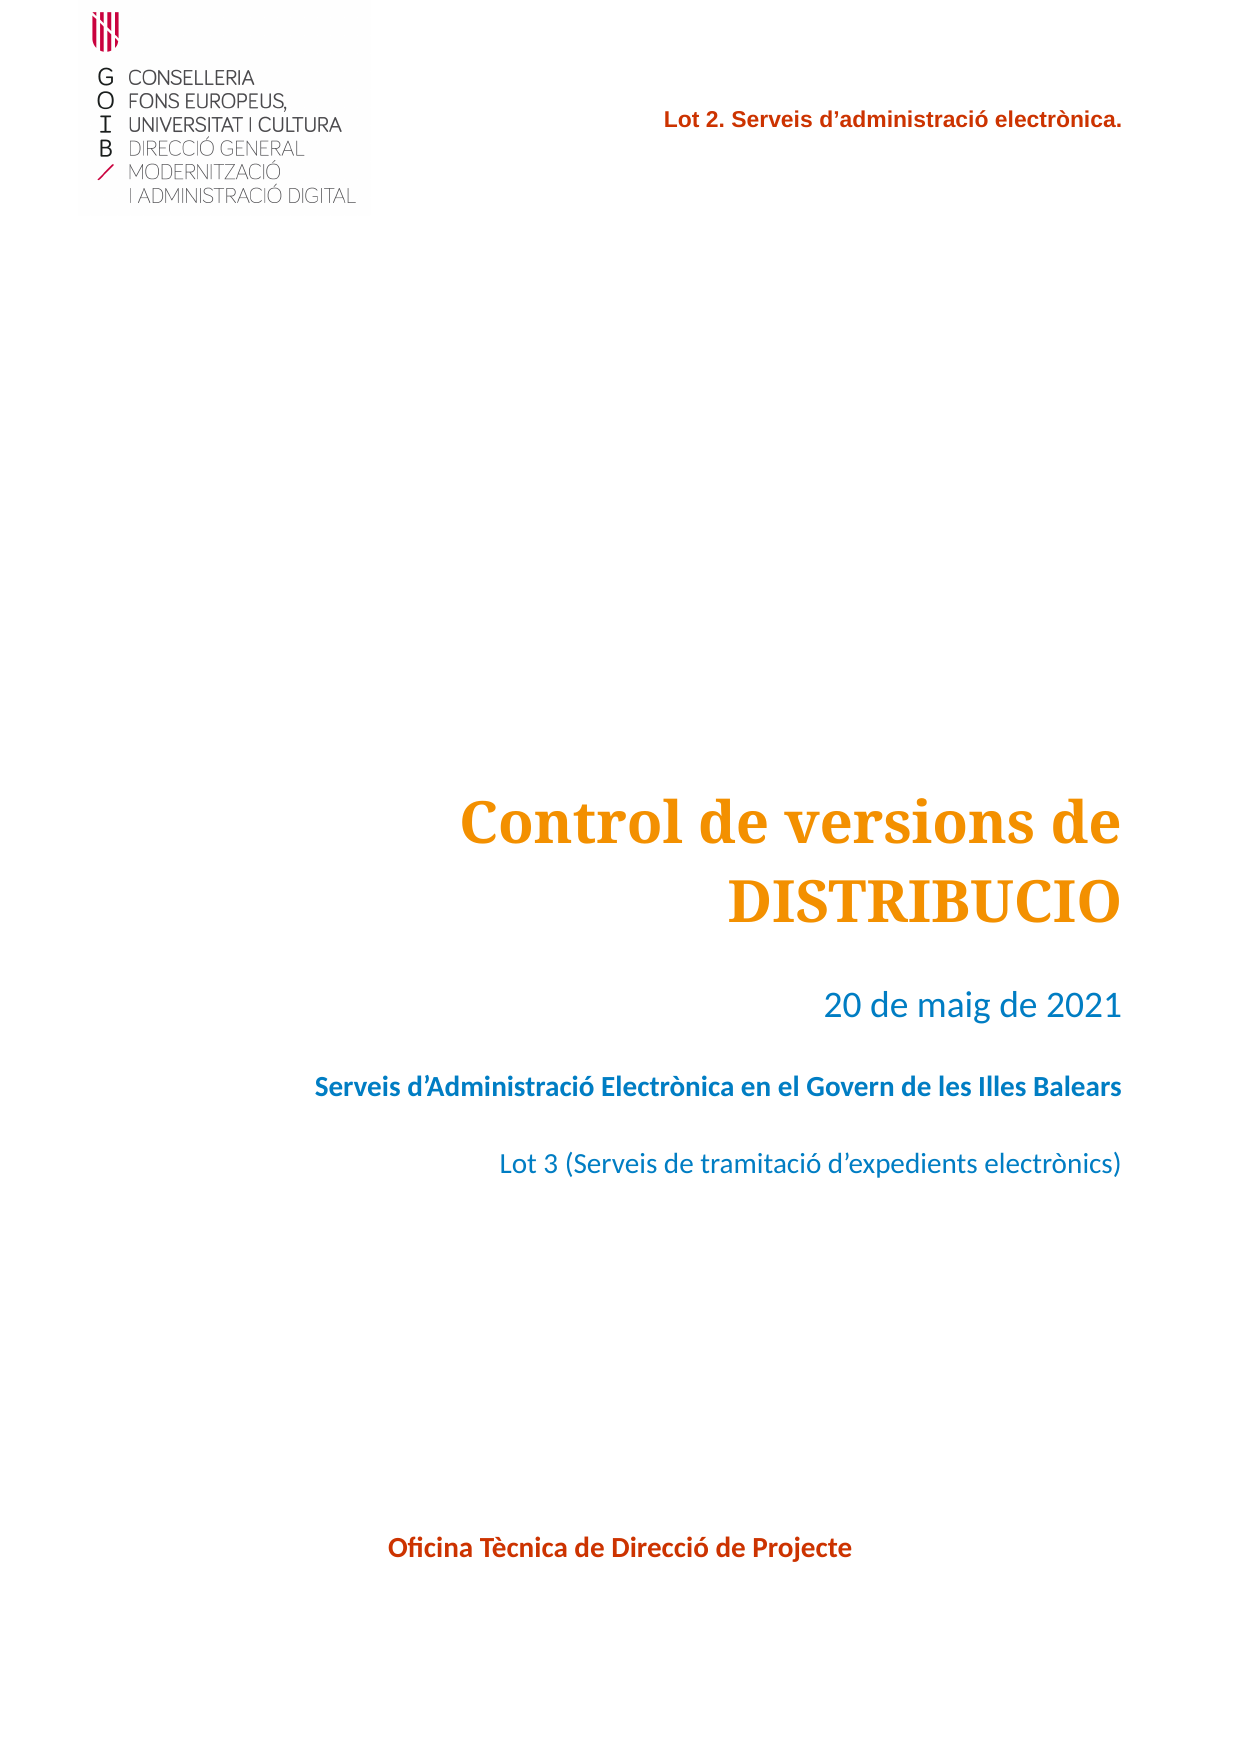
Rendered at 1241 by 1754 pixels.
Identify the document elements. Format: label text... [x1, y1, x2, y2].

text Serveis d’Administració Electrònica en el Govern de les Illes Balears [118, 1068, 1122, 1103]
text Lot 3 (Serveis de tramitació d’expedients electrònics) [118, 1145, 1122, 1180]
text Oficina Tècnica de Direcció de Projecte [118, 1529, 1122, 1565]
text Control de versions de DISTRIBUCIO [118, 781, 1122, 939]
text 20 de maig de 2021 [118, 981, 1122, 1027]
picture [77, 0, 371, 216]
